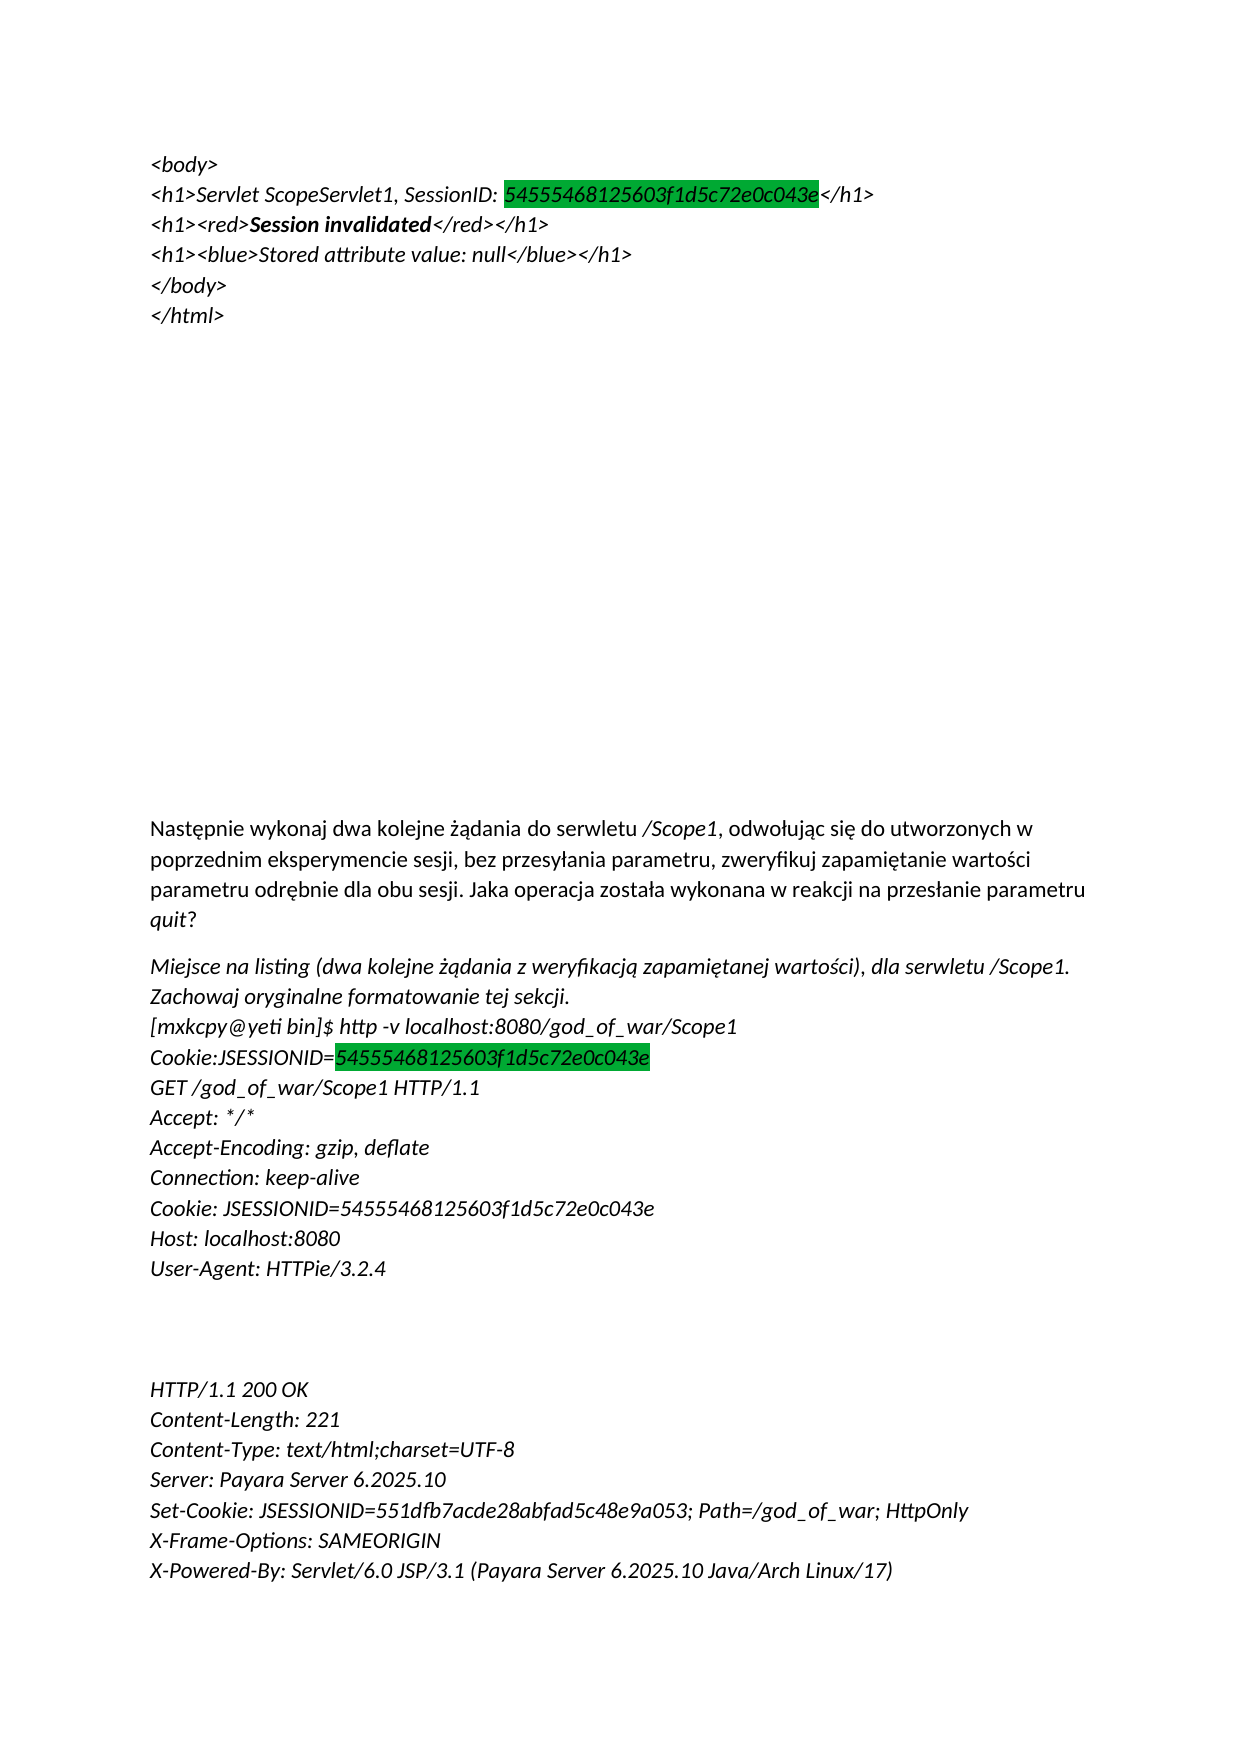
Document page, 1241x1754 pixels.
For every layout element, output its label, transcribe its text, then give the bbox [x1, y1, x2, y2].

text Accept-Encoding: gzip, deflate [150, 1133, 1090, 1161]
text Miejsce na listing (dwa kolejne żądania z weryfikacją zapamiętanej wartości), dla serwletu /Scope1. Zachowaj oryginalne formatowanie tej sekcji. [mxkcpy@yeti bin]$ http -v localhost:8080/god_of_war/Scope1 Cookie:JSESSIONID=54555468125603f1d5c72e0c043e [150, 952, 1090, 1071]
text Następnie wykonaj dwa kolejne żądania do serwletu /Scope1, odwołując się do utworzonych w poprzednim eksperymencie sesji, bez przesyłania parametru, zweryfikuj zapamiętanie wartości parametru odrębnie dla obu sesji. Jaka operacja została wykonana w reakcji na przesłanie parametru quit? [150, 814, 1090, 933]
text </body> [150, 271, 1090, 299]
text Host: localhost:8080 [150, 1224, 1090, 1252]
text <h1><red>Session invalidated</red></h1> [150, 210, 1090, 238]
text Accept: */* [150, 1103, 1090, 1131]
text HTTP/1.1 200 OK [150, 1375, 1090, 1403]
text Content-Type: text/html;charset=UTF-8 [150, 1435, 1090, 1463]
text User-Agent: HTTPie/3.2.4 [150, 1254, 1090, 1282]
text Content-Length: 221 [150, 1405, 1090, 1433]
text <h1>Servlet ScopeServlet1, SessionID: 54555468125603f1d5c72e0c043e</h1> [150, 180, 1090, 208]
text <h1><blue>Stored attribute value: null</blue></h1> [150, 241, 1090, 269]
text Server: Payara Server 6.2025.10 [150, 1466, 1090, 1494]
text Set-Cookie: JSESSIONID=551dfb7acde28abfad5c48e9a053; Path=/god_of_war; HttpOnly [150, 1496, 1090, 1524]
text </html> [150, 301, 1090, 812]
text <body> [150, 150, 1090, 178]
text Connection: keep-alive [150, 1163, 1090, 1192]
text X-Frame-Options: SAMEORIGIN [150, 1526, 1090, 1554]
text Cookie: JSESSIONID=54555468125603f1d5c72e0c043e [150, 1194, 1090, 1222]
text X-Powered-By: Servlet/6.0 JSP/3.1 (Payara Server 6.2025.10 Java/Arch Linux/17) [150, 1556, 1090, 1584]
text GET /god_of_war/Scope1 HTTP/1.1 [150, 1073, 1090, 1101]
